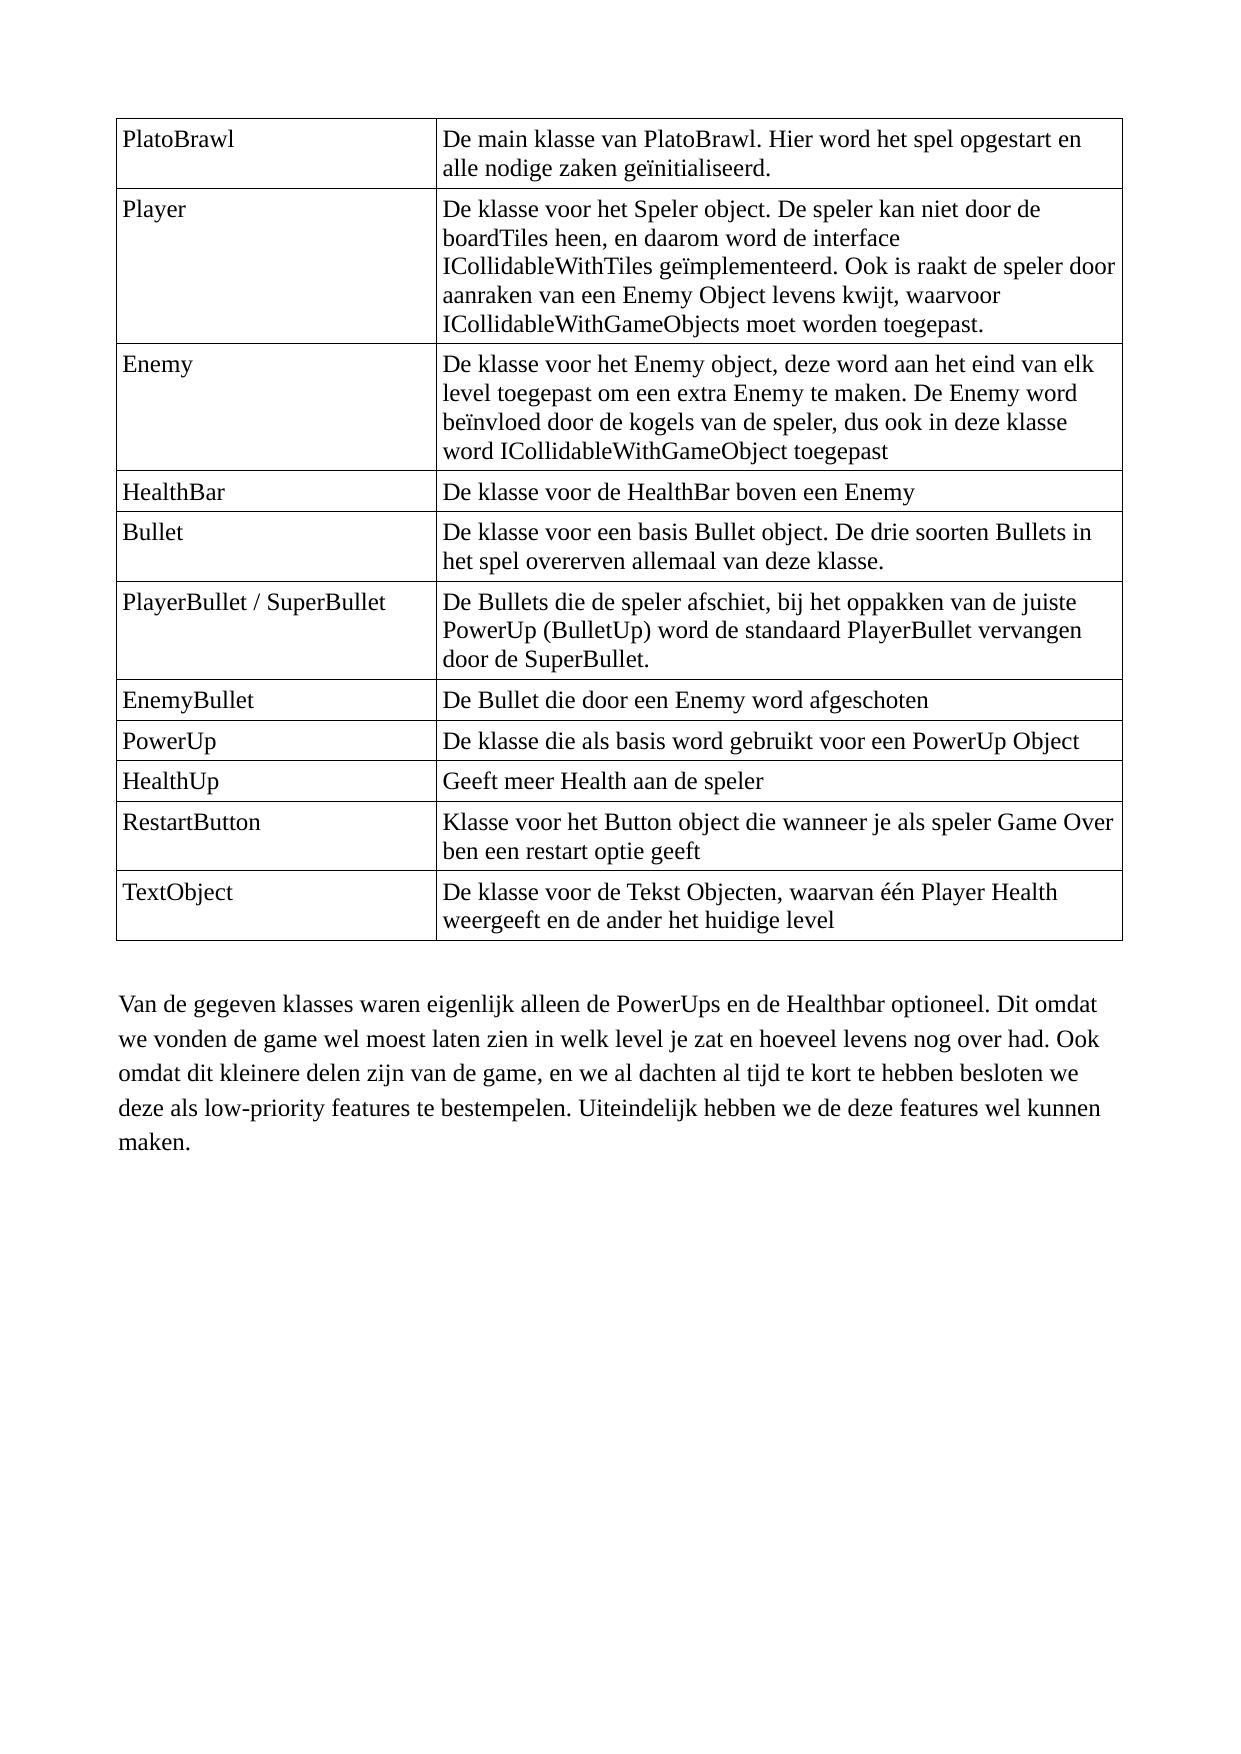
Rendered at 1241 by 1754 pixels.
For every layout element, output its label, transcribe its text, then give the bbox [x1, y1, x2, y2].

table_cell De klasse voor het Speler object. De speler kan niet door de boardTiles heen, en daarom word de interface ICollidableWithTiles geïmplementeerd. Ook is raakt de speler door aanraken van een Enemy Object levens kwijt, waarvoor ICollidableWithGameObjects moet worden toegepast. [437, 189, 1122, 343]
table_cell De klasse voor de HealthBar boven een Enemy [437, 471, 1122, 511]
table_cell Enemy [117, 344, 436, 470]
table_cell De klasse voor het Enemy object, deze word aan het eind van elk level toegepast om een extra Enemy te maken. De Enemy word beïnvloed door de kogels van de speler, dus ook in deze klasse word ICollidableWithGameObject toegepast [437, 344, 1122, 470]
table_cell Geeft meer Health aan de speler [437, 761, 1122, 801]
table_cell RestartButton [117, 802, 436, 870]
table_cell De Bullet die door een Enemy word afgeschoten [437, 680, 1122, 719]
table_header PlatoBrawl [117, 119, 436, 188]
table_cell PowerUp [117, 721, 436, 760]
table_cell HealthUp [117, 761, 436, 801]
table_cell De klasse voor een basis Bullet object. De drie soorten Bullets in het spel overerven allemaal van deze klasse. [437, 512, 1122, 581]
table_header De main klasse van PlatoBrawl. Hier word het spel opgestart en alle nodige zaken geïnitialiseerd. [437, 119, 1122, 188]
table_cell Bullet [117, 512, 436, 581]
table_cell PlayerBullet / SuperBullet [117, 582, 436, 679]
table_cell TextObject [117, 871, 436, 940]
table_cell Klasse voor het Button object die wanneer je als speler Game Over ben een restart optie geeft [437, 802, 1122, 870]
table_cell Player [117, 189, 436, 343]
table_cell De klasse die als basis word gebruikt voor een PowerUp Object [437, 721, 1122, 760]
table_cell De klasse voor de Tekst Objecten, waarvan één Player Health weergeeft en de ander het huidige level [437, 871, 1122, 940]
table_cell HealthBar [117, 471, 436, 511]
table_cell EnemyBullet [117, 680, 436, 719]
table_cell De Bullets die de speler afschiet, bij het oppakken van de juiste PowerUp (BulletUp) word de standaard PlayerBullet vervangen door de SuperBullet. [437, 582, 1122, 679]
text Van de gegeven klasses waren eigenlijk alleen de PowerUps en de Healthbar optioneel. Dit omdat we vonden de game wel moest laten zien in welk level je zat en hoeveel levens nog over had. Ook omdat dit kleinere delen zijn van de game, en we al dachten al tijd te kort te hebben besloten we deze als low-priority features te bestempelen. Uiteindelijk hebben we de deze features wel kunnen maken. [118, 989, 1122, 1156]
